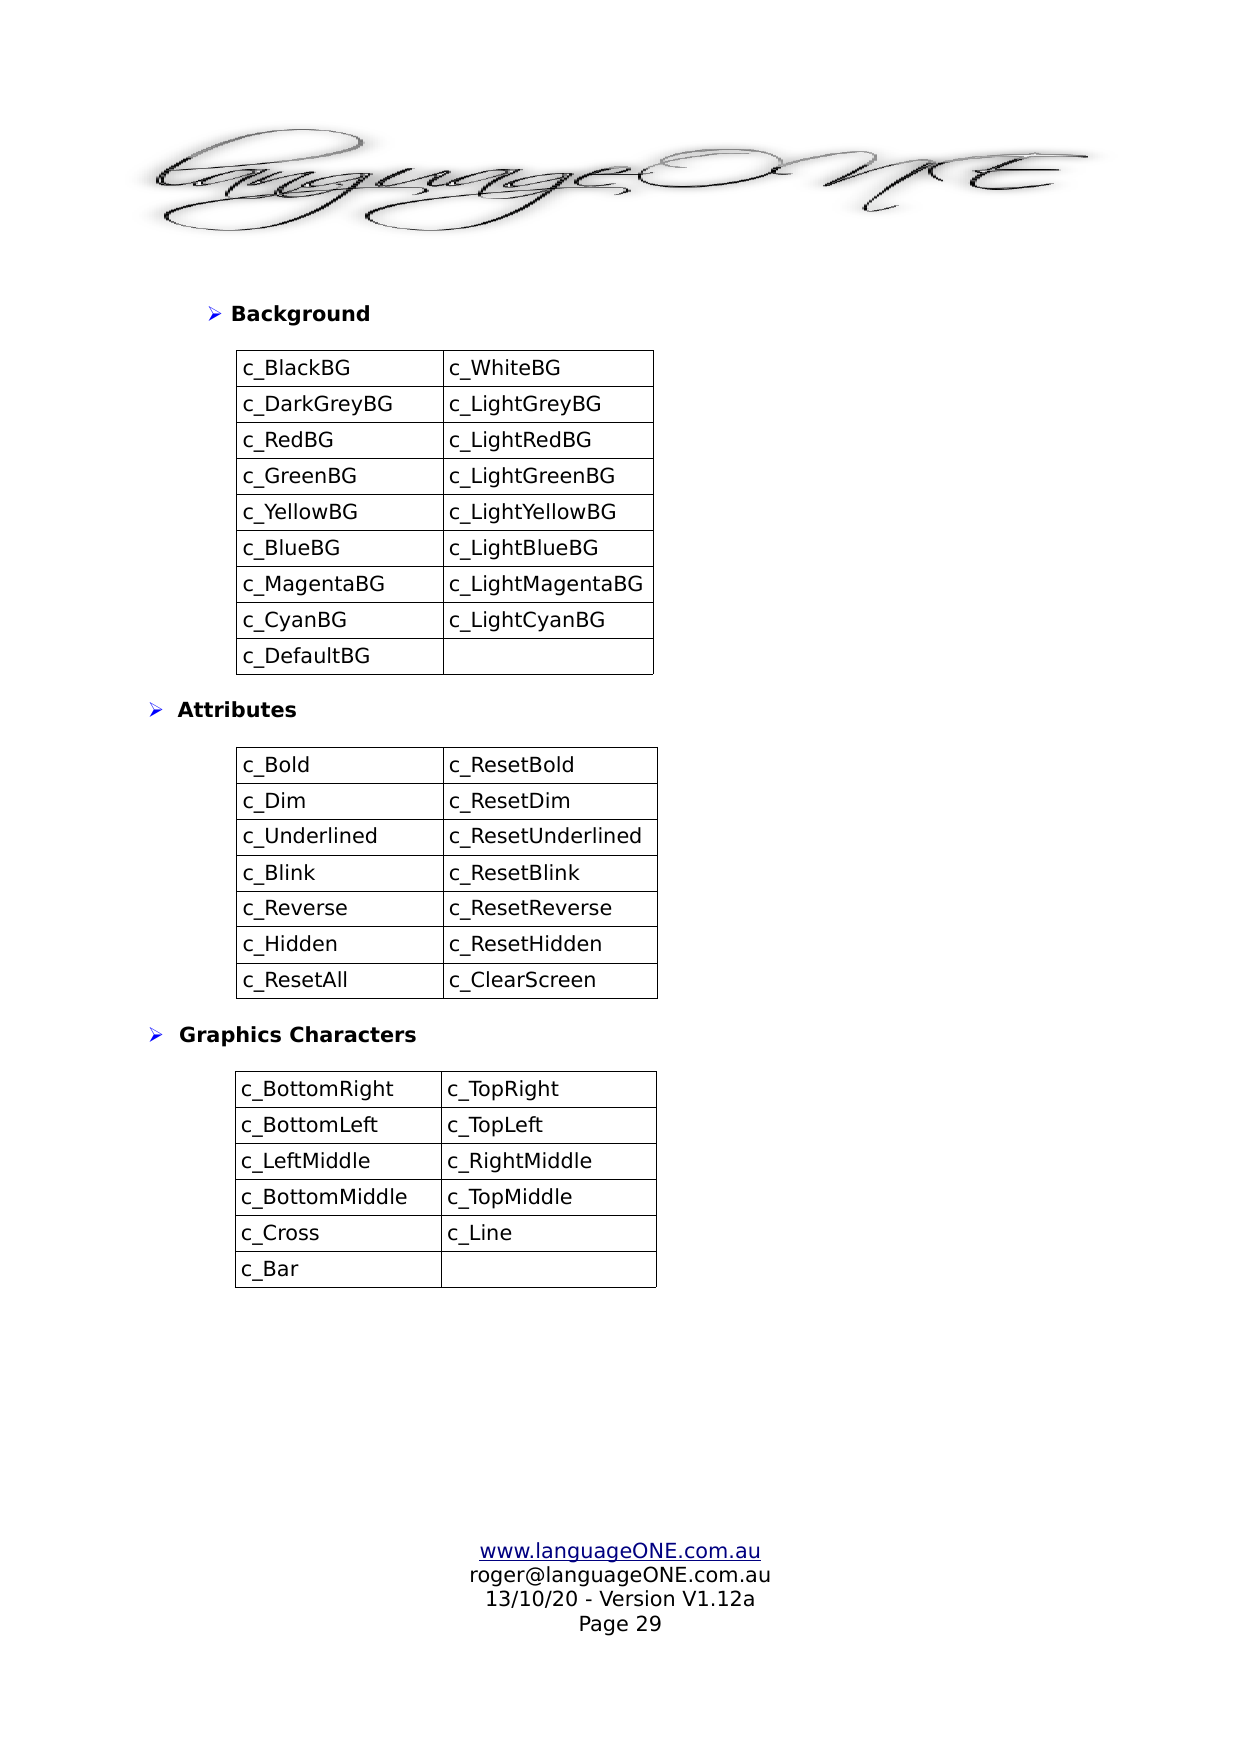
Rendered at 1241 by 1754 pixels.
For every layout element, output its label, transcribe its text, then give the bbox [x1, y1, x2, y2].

table_cell c_LightMagentaBG [444, 567, 653, 602]
table_cell c_ResetUnderlined [444, 820, 657, 854]
table_cell c_Underlined [237, 820, 443, 854]
table_cell c_Cross [236, 1216, 441, 1251]
table_cell c_BlueBG [237, 531, 443, 566]
table_cell c_LeftMiddle [236, 1144, 441, 1179]
table_cell c_ResetBlink [444, 856, 657, 891]
table_cell c_ResetAll [237, 964, 443, 998]
table_cell c_GreenBG [237, 459, 443, 494]
table_cell c_LightRedBG [444, 423, 653, 458]
list Attributes [148, 698, 1122, 722]
table_cell c_DefaultBG [237, 639, 443, 674]
table_cell c_TopMiddle [442, 1180, 656, 1215]
table_header c_WhiteBG [444, 351, 653, 386]
table_cell c_ResetReverse [444, 892, 657, 926]
table_cell c_Reverse [237, 892, 443, 926]
table_cell c_MagentaBG [237, 567, 443, 602]
table_cell c_ClearScreen [444, 964, 657, 998]
table_cell c_LightBlueBG [444, 531, 653, 566]
table_cell c_LightCyanBG [444, 603, 653, 638]
table_cell c_Blink [237, 856, 443, 891]
table_cell c_ResetDim [444, 784, 657, 819]
table_cell [444, 639, 653, 674]
table_cell c_ResetHidden [444, 927, 657, 962]
table_cell [442, 1252, 656, 1287]
table_cell c_BottomLeft [236, 1108, 441, 1143]
table_header c_ResetBold [444, 748, 657, 783]
table_cell c_CyanBG [237, 603, 443, 638]
table_cell c_DarkGreyBG [237, 387, 443, 422]
table_header c_TopRight [442, 1072, 656, 1107]
table_cell c_LightGreyBG [444, 387, 653, 422]
table_cell c_RightMiddle [442, 1144, 656, 1179]
picture [125, 120, 1118, 239]
list Background [207, 302, 1122, 326]
table_cell c_Bar [236, 1252, 441, 1287]
table_cell c_YellowBG [237, 495, 443, 530]
table_cell c_TopLeft [442, 1108, 656, 1143]
table_cell c_Hidden [237, 927, 443, 962]
table_header c_Bold [237, 748, 443, 783]
table_cell c_LightGreenBG [444, 459, 653, 494]
list Graphics Characters [148, 1023, 1122, 1047]
table_header c_BottomRight [236, 1072, 441, 1107]
table_cell c_LightYellowBG [444, 495, 653, 530]
table_header c_BlackBG [237, 351, 443, 386]
table_cell c_RedBG [237, 423, 443, 458]
table_cell c_BottomMiddle [236, 1180, 441, 1215]
table_cell c_Line [442, 1216, 656, 1251]
table_cell c_Dim [237, 784, 443, 819]
